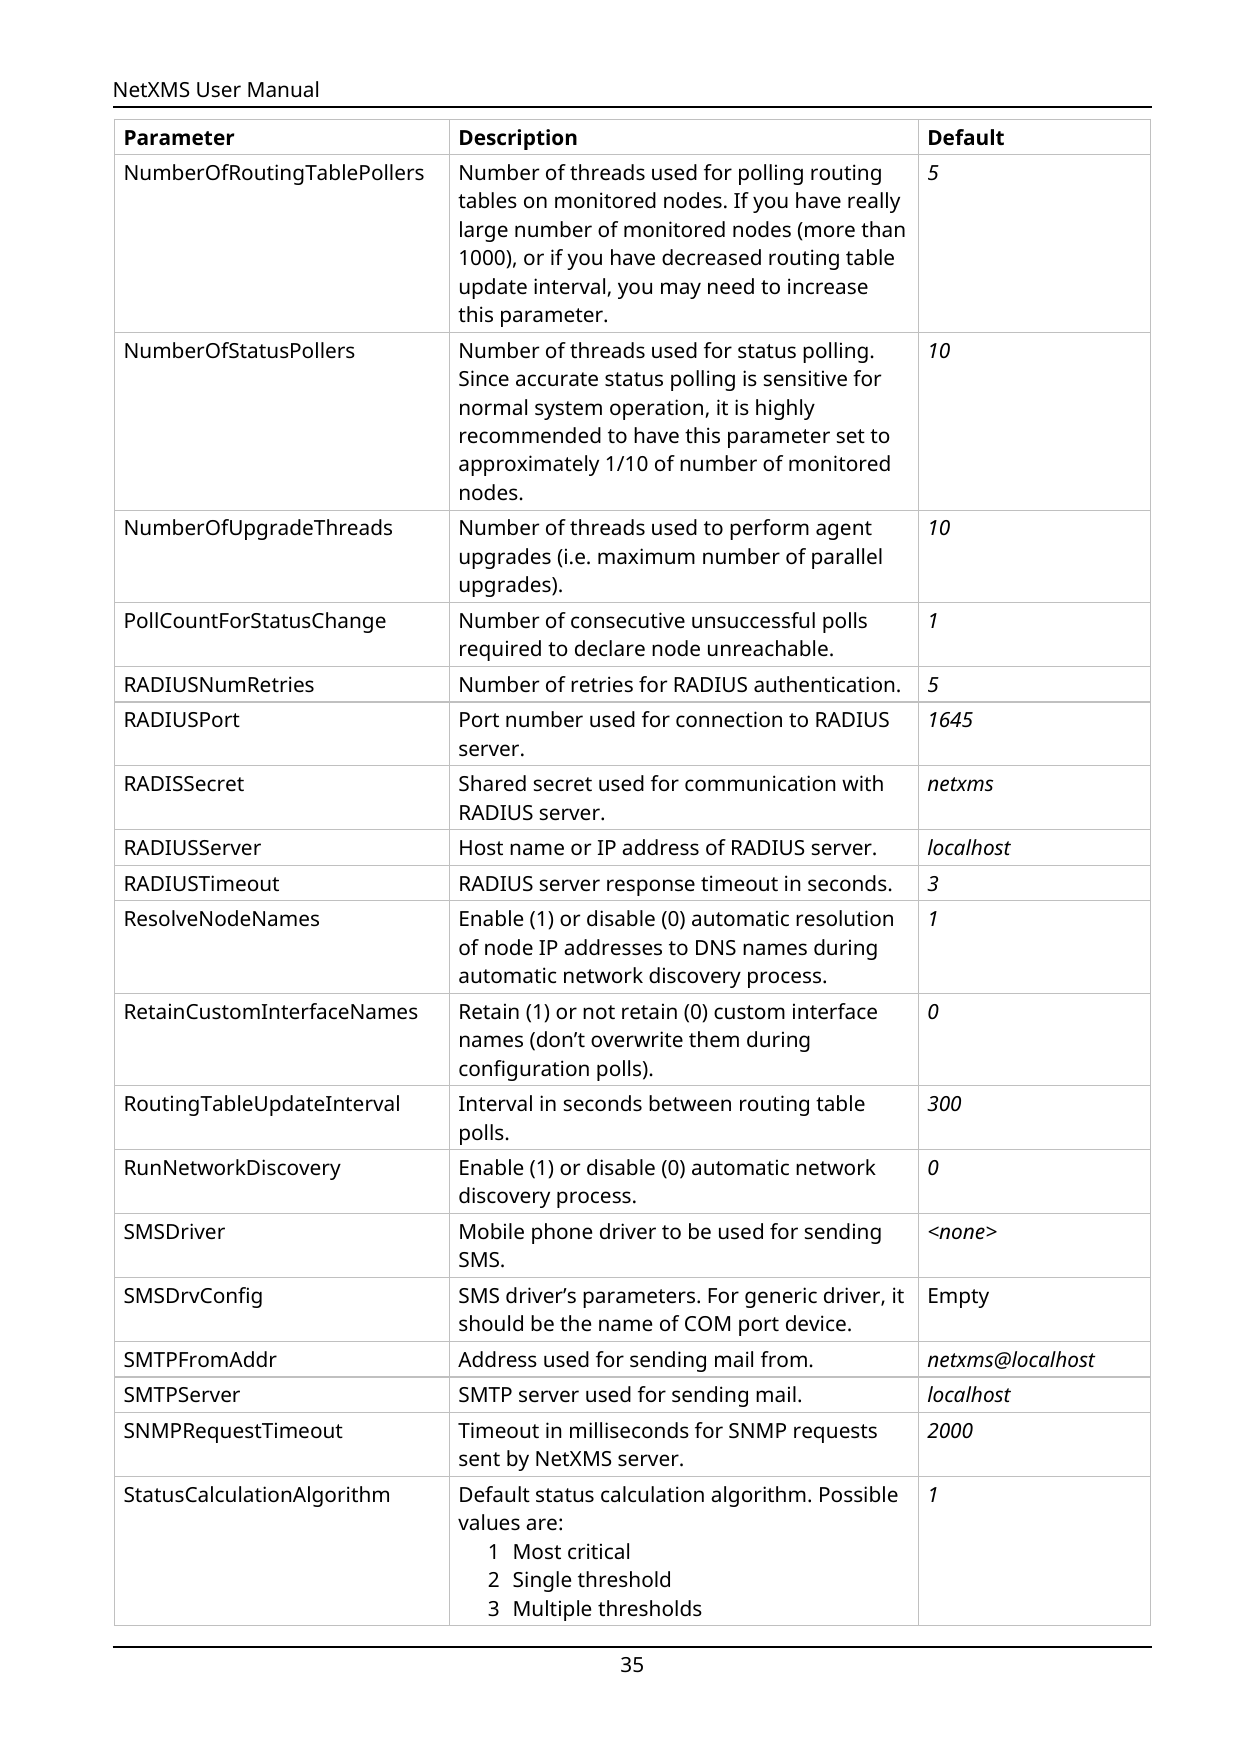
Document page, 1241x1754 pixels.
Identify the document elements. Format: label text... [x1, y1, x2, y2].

table_cell Enable (1) or disable (0) automatic resolution of node IP addresses to DNS names during automatic network discovery process. [450, 901, 918, 993]
table_cell SMSDrvConfig [115, 1278, 449, 1341]
table_cell RADIUSPort [115, 703, 449, 765]
table_cell 3 [476, 1594, 501, 1622]
table_cell Number of threads used for status polling. Since accurate status polling is sensitive for normal system operation, it is highly recommended to have this parameter set to approximately 1/10 of number of monitored nodes. [450, 333, 918, 509]
table_cell Multiple thresholds [501, 1594, 827, 1622]
table_cell SMSDriver [115, 1214, 449, 1277]
table_cell 0 [919, 1150, 1150, 1213]
table_cell StatusCalculationAlgorithm [115, 1477, 449, 1625]
table_cell Host name or IP address of RADIUS server. [450, 830, 918, 865]
table_cell netxms@localhost [919, 1342, 1150, 1376]
table_cell 2000 [919, 1413, 1150, 1476]
table_cell Address used for sending mail from. [450, 1342, 918, 1376]
table_cell Number of threads used for polling routing tables on monitored nodes. If you have really large number of monitored nodes (more than 1000), or if you have decreased routing table update interval, you may need to increase this parameter. [450, 155, 918, 332]
table_cell SMS driver’s parameters. For generic driver, it should be the name of COM port device. [450, 1278, 918, 1341]
table_cell Number of consecutive unsuccessful polls required to declare node unreachable. [450, 603, 918, 666]
table_cell Single threshold [501, 1565, 827, 1594]
table_cell SMTPServer [115, 1378, 449, 1412]
table_cell Timeout in milliseconds for SNMP requests sent by NetXMS server. [450, 1413, 918, 1476]
table_cell Shared secret used for communication with RADIUS server. [450, 766, 918, 829]
table_cell netxms [919, 766, 1150, 829]
table_header Parameter [115, 120, 449, 154]
table_cell RADIUSTimeout [115, 866, 449, 900]
table_cell 2 [476, 1565, 501, 1594]
table_cell RADIUSServer [115, 830, 449, 865]
table_header Default [919, 120, 1150, 154]
table_cell 0 [919, 994, 1150, 1085]
table_cell RADIUSNumRetries [115, 667, 449, 701]
table_cell 300 [919, 1086, 1150, 1149]
table_cell RoutingTableUpdateInterval [115, 1086, 449, 1149]
table_cell localhost [919, 830, 1150, 865]
table_cell 1 [919, 1477, 1150, 1625]
table_cell Number of threads used to perform agent upgrades (i.e. maximum number of parallel upgrades). [450, 511, 918, 602]
table_cell Number of retries for RADIUS authentication. [450, 667, 918, 701]
table_cell RetainCustomInterfaceNames [115, 994, 449, 1085]
table_cell 3 [919, 866, 1150, 900]
table_cell SMTP server used for sending mail. [450, 1378, 918, 1412]
table_cell RADISSecret [115, 766, 449, 829]
table_cell ResolveNodeNames [115, 901, 449, 993]
table_cell 10 [919, 511, 1150, 602]
table_cell SMTPFromAddr [115, 1342, 449, 1376]
table_cell PollCountForStatusChange [115, 603, 449, 666]
table_cell localhost [919, 1378, 1150, 1412]
table_cell 1645 [919, 703, 1150, 765]
table_header 1 [476, 1537, 501, 1565]
table_cell NumberOfRoutingTablePollers [115, 155, 449, 332]
table_cell RunNetworkDiscovery [115, 1150, 449, 1213]
table_cell <none> [919, 1214, 1150, 1277]
table_cell Default status calculation algorithm. Possible values are: [450, 1477, 918, 1625]
table_cell NumberOfUpgradeThreads [115, 511, 449, 602]
table_cell SNMPRequestTimeout [115, 1413, 449, 1476]
table_cell NumberOfStatusPollers [115, 333, 449, 509]
table_header Most critical [501, 1537, 827, 1565]
table_cell Retain (1) or not retain (0) custom interface names (don’t overwrite them during configuration polls). [450, 994, 918, 1085]
table_cell Mobile phone driver to be used for sending SMS. [450, 1214, 918, 1277]
table_cell RADIUS server response timeout in seconds. [450, 866, 918, 900]
table_cell 10 [919, 333, 1150, 509]
table_cell 5 [919, 667, 1150, 701]
table_cell 5 [919, 155, 1150, 332]
table_header Description [450, 120, 918, 154]
table_cell 1 [919, 901, 1150, 993]
table_cell Empty [919, 1278, 1150, 1341]
table_cell Port number used for connection to RADIUS server. [450, 703, 918, 765]
table_cell Interval in seconds between routing table polls. [450, 1086, 918, 1149]
table_cell Enable (1) or disable (0) automatic network discovery process. [450, 1150, 918, 1213]
table_cell 1 [919, 603, 1150, 666]
